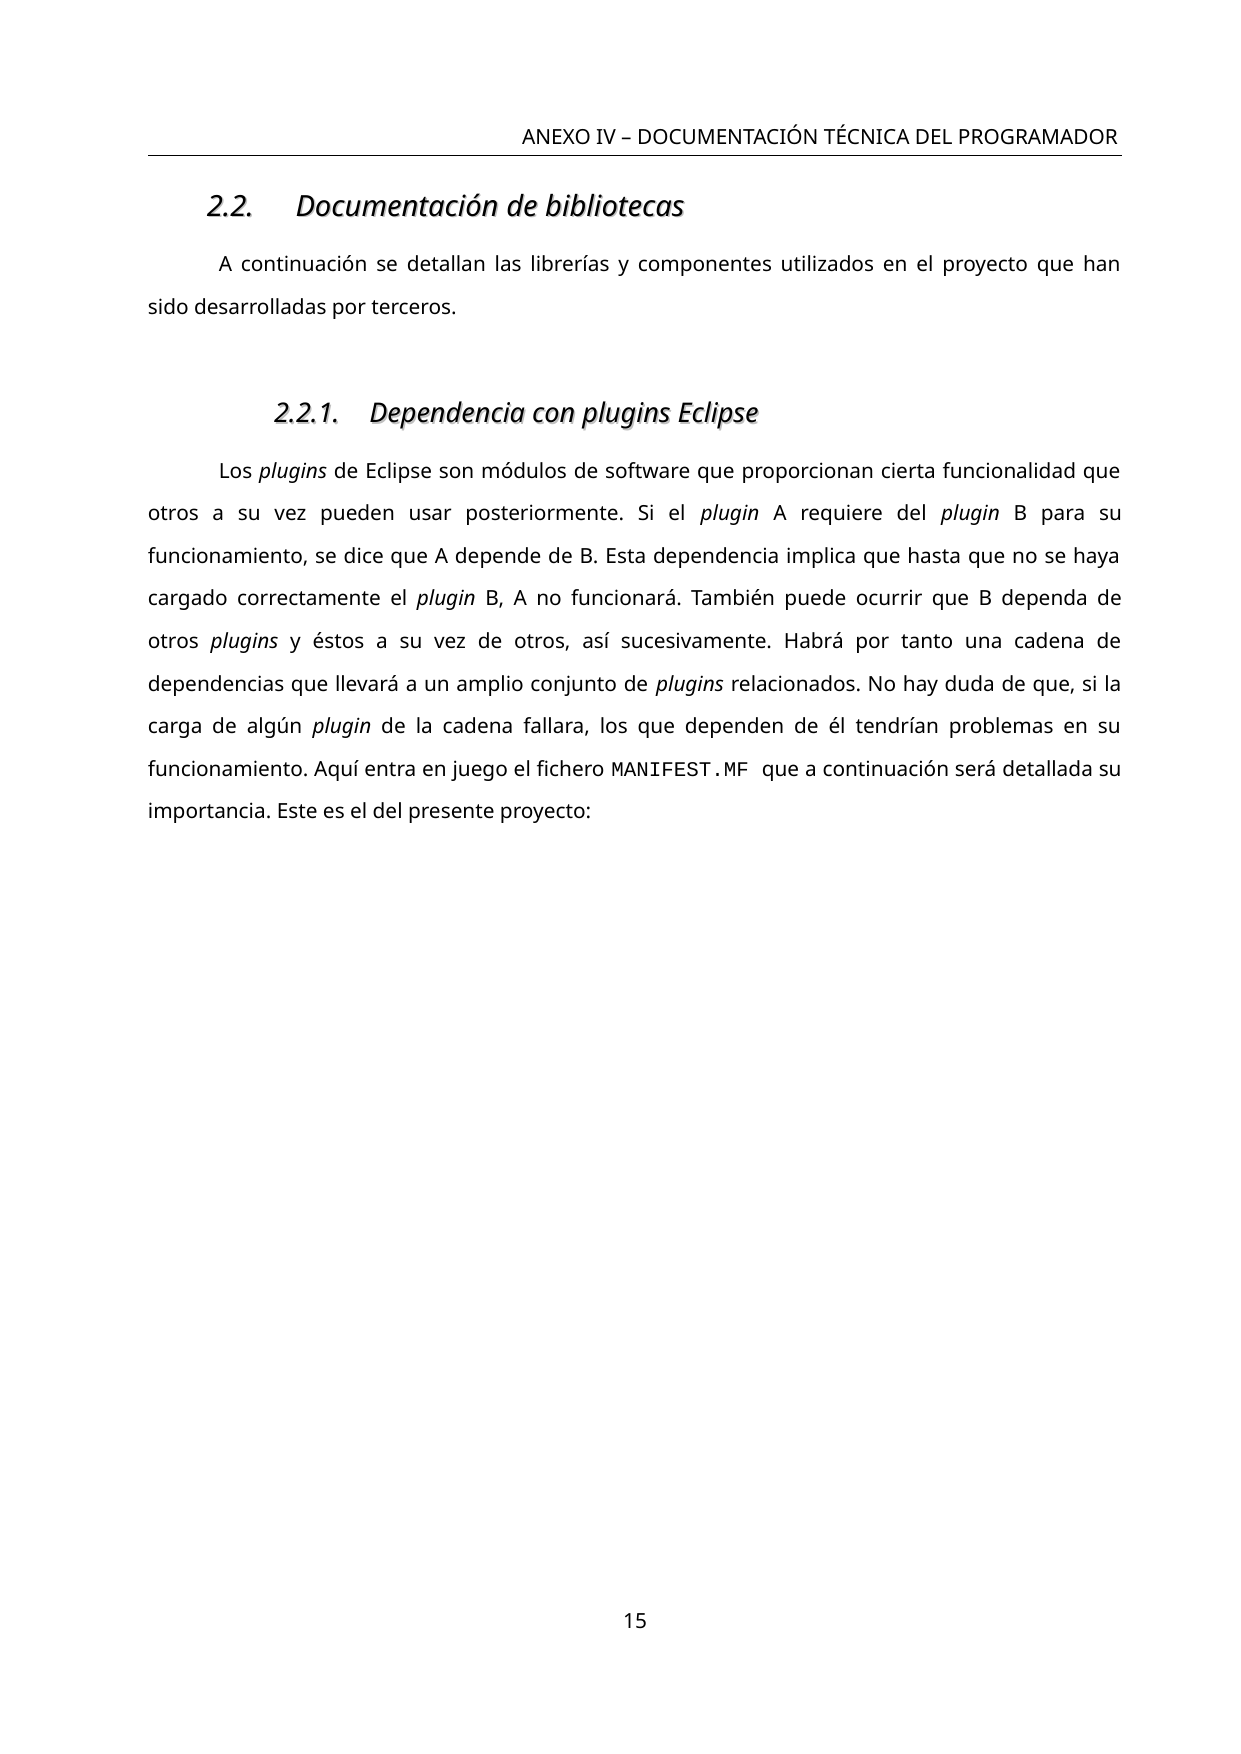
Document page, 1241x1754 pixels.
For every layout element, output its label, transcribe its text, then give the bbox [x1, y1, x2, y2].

subtitle Documentación de bibliotecas [207, 185, 1122, 224]
text Los plugins de Eclipse son módulos de software que proporcionan cierta funcionalidad que otros a su vez pueden usar posteriormente. Si el plugin A requiere del plugin B para su funcionamiento, se dice que A depende de B. Esta dependencia implica que hasta que no se haya cargado correctamente el plugin B, A no funcionará. También puede ocurrir que B dependa de otros plugins y éstos a su vez de otros, así sucesivamente. Habrá por tanto una cadena de dependencias que llevará a un amplio conjunto de plugins relacionados. No hay duda de que, si la carga de algún plugin de la cadena fallara, los que dependen de él tendrían problemas en su funcionamiento. Aquí entra en juego el fichero MANIFEST.MF que a continuación será detallada su importancia. Este es el del presente proyecto: [148, 456, 1122, 825]
subtitle Dependencia con plugins Eclipse [339, 394, 1122, 431]
text A continuación se detallan las librerías y componentes utilizados en el proyecto que han sido desarrolladas por terceros. [148, 249, 1122, 321]
